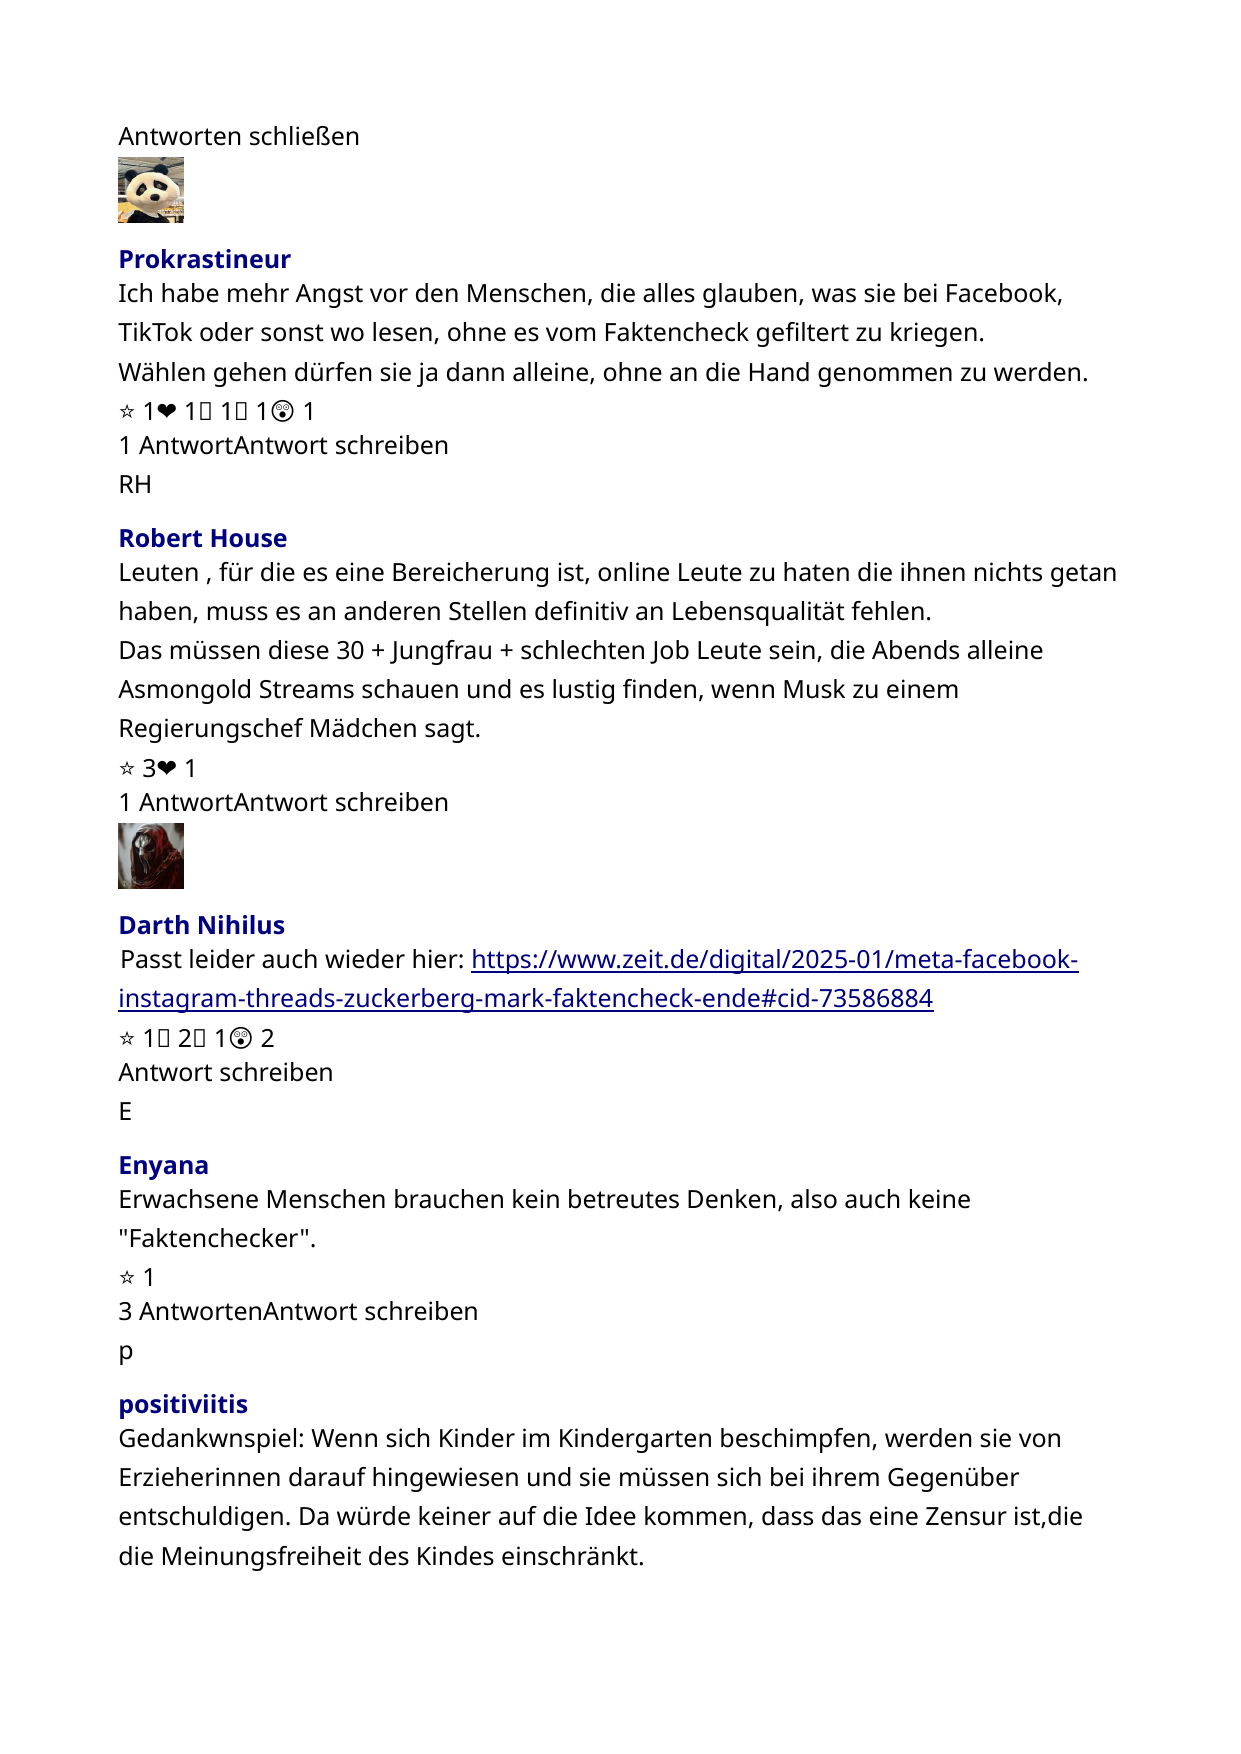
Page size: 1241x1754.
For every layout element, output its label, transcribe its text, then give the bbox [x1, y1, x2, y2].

text Antwort schreiben [118, 1054, 1122, 1088]
text Gedankwnspiel: Wenn sich Kinder im Kindergarten beschimpfen, werden sie von Erzieherinnen darauf hingewiesen und sie müssen sich bei ihrem Gegenüber entschuldigen. Da würde keiner auf die Idee kommen, dass das eine Zensur ist,die die Meinungsfreiheit des Kindes einschränkt. [118, 1421, 1122, 1572]
text Erwachsene Menschen brauchen kein betreutes Denken, also auch keine "Faktenchecker". [118, 1181, 1122, 1254]
subtitle positiviitis [118, 1387, 1122, 1421]
subtitle Robert House [118, 520, 1122, 554]
text RH [118, 467, 1122, 501]
text ⭐️ 1🙁 2🤨 1😲 2 [118, 1020, 1122, 1054]
text Antworten schließen [118, 118, 1122, 152]
picture [118, 157, 184, 223]
text ⭐️ 1 [118, 1260, 1122, 1294]
text Das müssen diese 30 + Jungfrau + schlechten Job Leute sein, die Abends alleine Asmongold Streams schauen und es lustig finden, wenn Musk zu einem Regierungschef Mädchen sagt. [118, 633, 1122, 745]
text ⭐️ 3❤️ 1 [118, 750, 1122, 784]
text 1 AntwortAntwort schreiben [118, 784, 1122, 818]
subtitle Enyana [118, 1147, 1122, 1181]
text Passt leider auch wieder hier: https://www.zeit.de/digital/2025-01/meta-facebook-instagram-threads-zuckerberg-mark-faktencheck-ende#cid-73586884 [118, 942, 1122, 1015]
text 1 AntwortAntwort schreiben [118, 427, 1122, 461]
text ⭐️ 1❤️ 1🙁 1🤨 1😲 1 [118, 393, 1122, 427]
text p [118, 1333, 1122, 1367]
picture [118, 823, 184, 889]
text Wählen gehen dürfen sie ja dann alleine, ohne an die Hand genommen zu werden. [118, 354, 1122, 388]
text E [118, 1093, 1122, 1128]
text Ich habe mehr Angst vor den Menschen, die alles glauben, was sie bei Facebook, TikTok oder sonst wo lesen, ohne es vom Faktencheck gefiltert zu kriegen. [118, 276, 1122, 349]
subtitle Darth Nihilus [118, 908, 1122, 942]
text 3 AntwortenAntwort schreiben [118, 1294, 1122, 1328]
subtitle Prokrastineur [118, 242, 1122, 276]
text Leuten , für die es eine Bereicherung ist, online Leute zu haten die ihnen nichts getan haben, muss es an anderen Stellen definitiv an Lebensqualität fehlen. [118, 554, 1122, 628]
